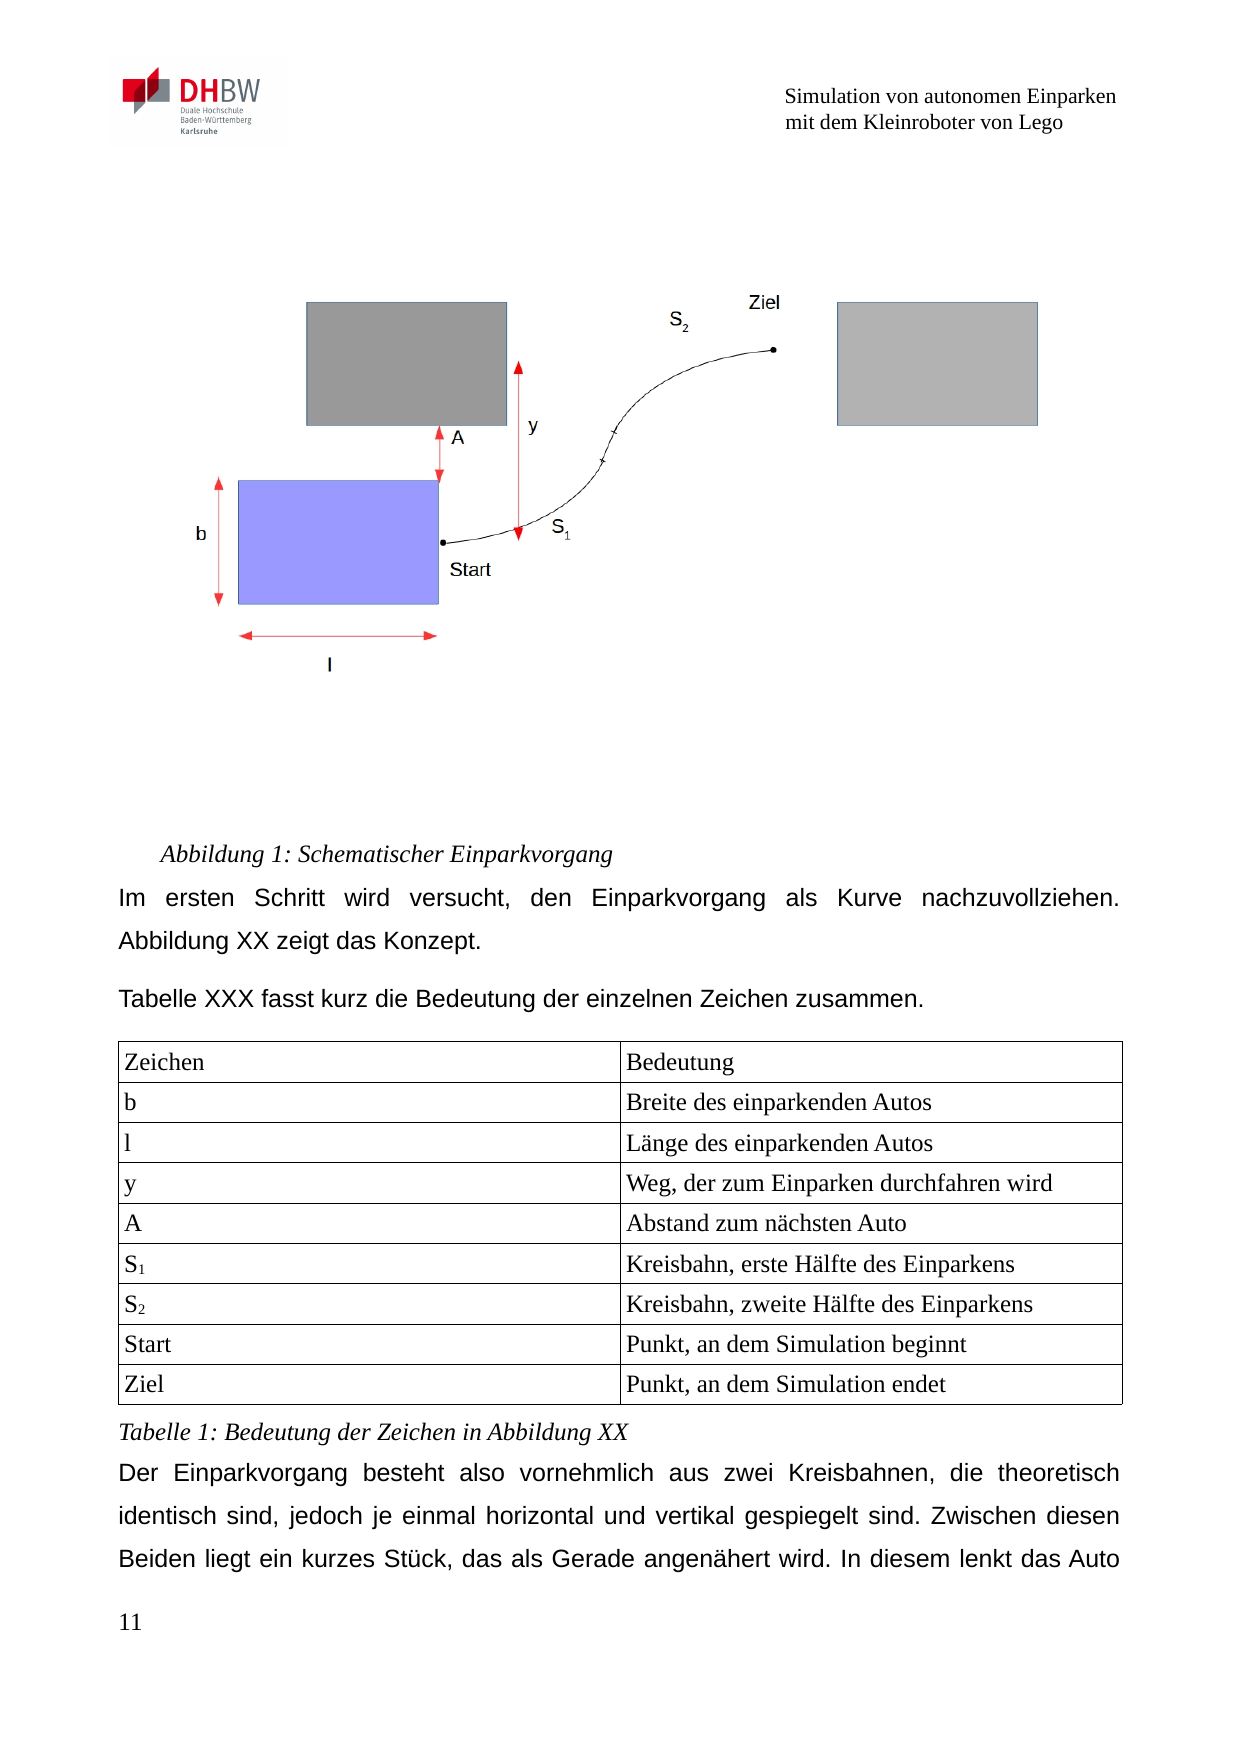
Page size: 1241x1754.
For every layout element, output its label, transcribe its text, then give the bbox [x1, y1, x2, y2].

table_cell A [119, 1204, 620, 1243]
table_cell Breite des einparkenden Autos [621, 1083, 1122, 1122]
table_cell S1 [119, 1244, 620, 1283]
table_cell Ziel [119, 1365, 620, 1404]
table_cell Abstand zum nächsten Auto [621, 1204, 1122, 1243]
table_cell y [119, 1163, 620, 1202]
table_cell Kreisbahn, zweite Hälfte des Einparkens [621, 1284, 1122, 1323]
table_cell Weg, der zum Einparken durchfahren wird [621, 1163, 1122, 1202]
table_cell S2 [119, 1284, 620, 1323]
table_cell Kreisbahn, erste Hälfte des Einparkens [621, 1244, 1122, 1283]
picture [108, 54, 291, 148]
text Im ersten Schritt wird versucht, den Einparkvorgang als Kurve nachzuvollziehen. Abbildung XX zeigt das Konzept. [118, 177, 1122, 954]
table_cell Start [119, 1325, 620, 1364]
picture [160, 189, 1080, 840]
table_cell Länge des einparkenden Autos [621, 1123, 1122, 1162]
text Tabelle 1: Bedeutung der Zeichen in Abbildung XX [118, 1417, 1122, 1445]
table_header Bedeutung [621, 1042, 1122, 1082]
table_header Zeichen [119, 1042, 620, 1082]
text Der Einparkvorgang besteht also vornehmlich aus zwei Kreisbahnen, die theoretisch identisch sind, jedoch je einmal horizontal und vertikal gespiegelt sind. Zwischen diesen Beiden liegt ein kurzes Stück, das als Gerade angenähert wird. In diesem lenkt das Auto [118, 1458, 1122, 1573]
table_cell Punkt, an dem Simulation endet [621, 1365, 1122, 1404]
table_cell l [119, 1123, 620, 1162]
text Abbildung 1: Schematischer Einparkvorgang [160, 840, 1080, 868]
text Tabelle XXX fasst kurz die Bedeutung der einzelnen Zeichen zusammen. [118, 983, 1122, 1012]
table_cell b [119, 1083, 620, 1122]
table_cell Punkt, an dem Simulation beginnt [621, 1325, 1122, 1364]
